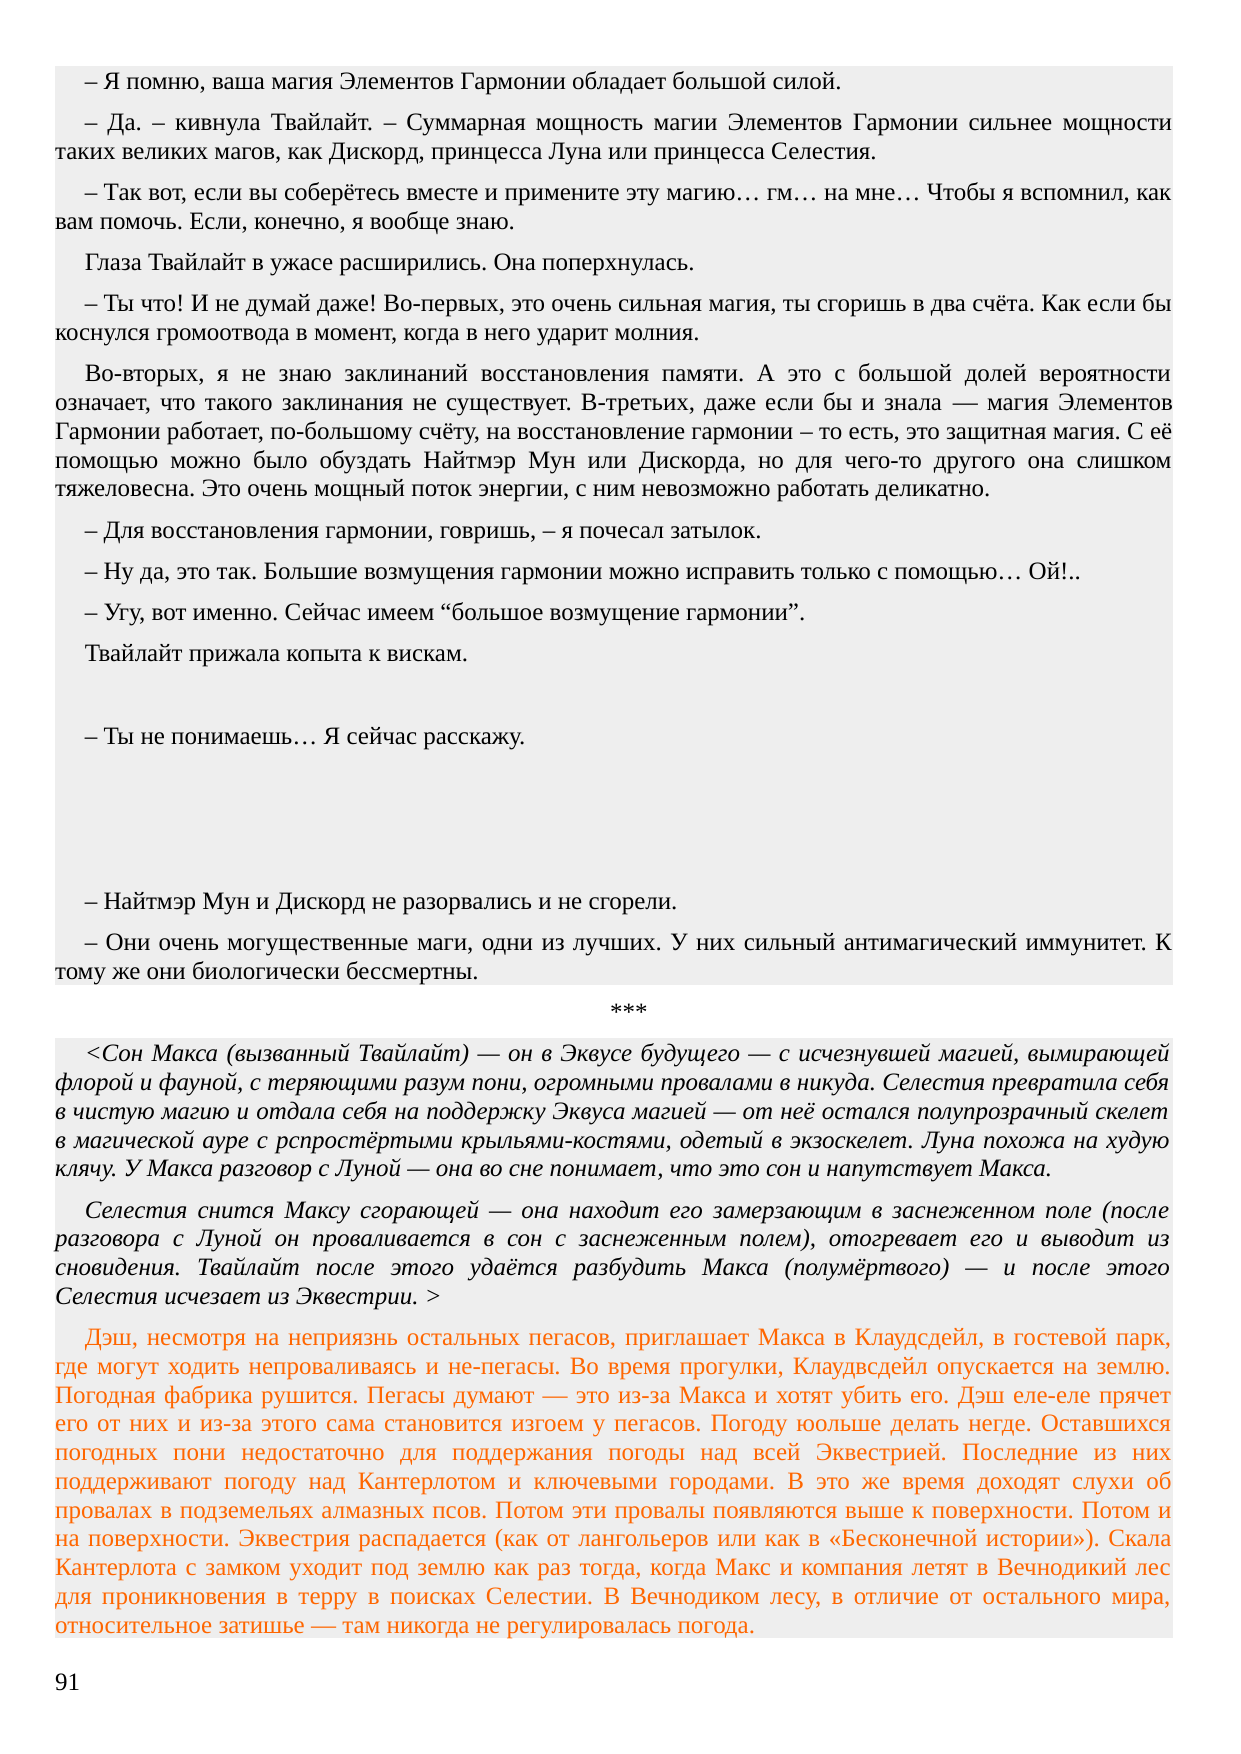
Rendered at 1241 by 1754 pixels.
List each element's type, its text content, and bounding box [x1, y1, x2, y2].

text Во-вторых, я не знаю заклинаний восстановления памяти. А это с большой долей вероятности означает, что такого заклинания не существует. В-третьих, даже если бы и знала — магия Элементов Гармонии работает, по-большому счёту, на восстановление гармонии – то есть, это защитная магия. С её помощью можно было обуздать Найтмэр Мун или Дискорда, но для чего-то другого она слишком тяжеловесна. Это очень мощный поток энергии, с ним невозможно работать деликатно. [55, 358, 1173, 502]
text – Ну да, это так. Большие возмущения гармонии можно исправить только с помощью… Ой!.. [55, 556, 1173, 585]
text – Они очень могущественные маги, одни из лучших. У них сильный антимагический иммунитет. К тому же они биологически бессмертны. [55, 927, 1173, 985]
text – Да. – кивнула Твайлайт. – Суммарная мощность магии Элементов Гармонии сильнее мощности таких великих магов, как Дискорд, принцесса Луна или принцесса Селестия. [55, 107, 1173, 165]
text – Найтмэр Мун и Дискорд не разорвались и не сгорели. [55, 886, 1173, 915]
text Твайлайт прижала копыта к вискам. [55, 638, 1173, 667]
text Дэш, несмотря на неприязнь остальных пегасов, приглашает Макса в Клаудсдейл, в гостевой парк, где могут ходить непроваливаясь и не-пегасы. Во время прогулки, Клаудвсдейл опускается на землю. Погодная фабрика рушится. Пегасы думают — это из-за Макса и хотят убить его. Дэш еле-еле прячет его от них и из-за этого сама становится изгоем у пегасов. Погоду юольше делать негде. Оставшихся погодных пони недостаточно для поддержания погоды над всей Эквестрией. Последние из них поддерживают погоду над Кантерлотом и ключевыми городами. В это же время доходят слухи об провалах в подземельях алмазных псов. Потом эти провалы появляются выше к поверхности. Потом и на поверхности. Эквестрия распадается (как от лангольеров или как в «Бесконечной истории»). Скала Кантерлота с замком уходит под землю как раз тогда, когда Макс и компания летят в Вечнодикий лес для проникновения в терру в поисках Селестии. В Вечнодиком лесу, в отличие от остального мира, относительное затишье — там никогда не регулировалась погода. [55, 1322, 1173, 1638]
text – Ты что! И не думай даже! Во-первых, это очень сильная магия, ты сгоришь в два счёта. Как если бы коснулся громоотвода в момент, когда в него ударит молния. [55, 288, 1173, 346]
text – Ты не понимаешь… Я сейчас расскажу. [55, 721, 1173, 750]
text <Сон Макса (вызванный Твайлайт) — он в Эквусе будущего — с исчезнувшей магией, вымирающей флорой и фауной, с теряющими разум пони, огромными провалами в никуда. Селестия превратила себя в чистую магию и отдала себя на поддержку Эквуса магией — от неё остался полупрозрачный скелет в магической ауре с рспростёртыми крыльями-костями, одетый в экзоскелет. Луна похожа на худую клячу. У Макса разговор с Луной — она во сне понимает, что это сон и напутствует Макса. [55, 1038, 1173, 1182]
text – Я помню, ваша магия Элементов Гармонии обладает большой силой. [55, 66, 1173, 95]
text – Для восстановления гармонии, говришь, – я почесал затылок. [55, 515, 1173, 543]
text – Угу, вот именно. Сейчас имеем “большое возмущение гармонии”. [55, 597, 1173, 626]
text Глаза Твайлайт в ужасе расширились. Она поперхнулась. [55, 247, 1173, 276]
text *** [55, 997, 1173, 1026]
text Селестия снится Максу сгорающей — она находит его замерзающим в заснеженном поле (после разговора с Луной он проваливается в сон с заснеженным полем), отогревает его и выводит из сновидения. Твайлайт после этого удаётся разбудить Макса (полумёртвого) — и после этого Селестия исчезает из Эквестрии. > [55, 1195, 1173, 1310]
text – Так вот, если вы соберётесь вместе и примените эту магию… гм… на мне… Чтобы я вспомнил, как вам помочь. Если, конечно, я вообще знаю. [55, 177, 1173, 235]
